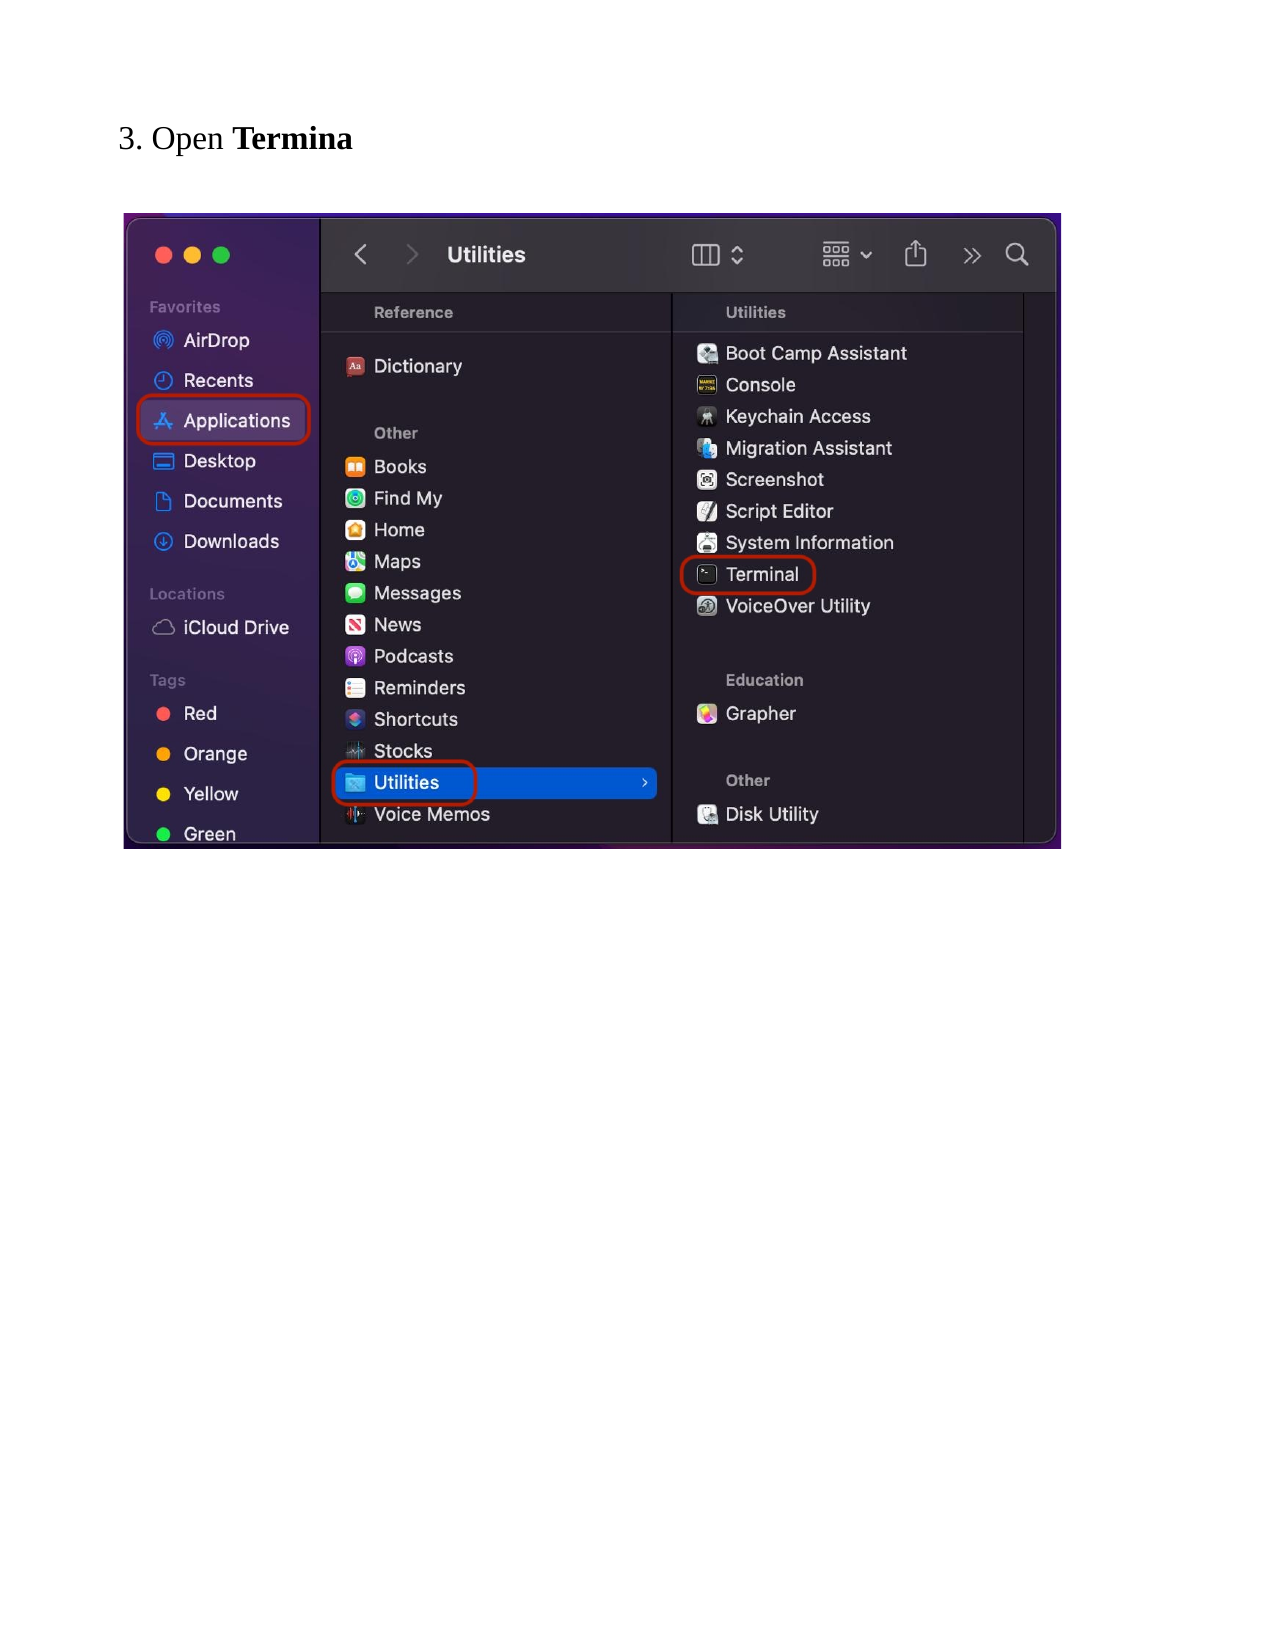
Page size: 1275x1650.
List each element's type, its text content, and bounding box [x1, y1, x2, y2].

picture [123, 213, 1062, 849]
text 3. Open Termina [118, 118, 1157, 156]
